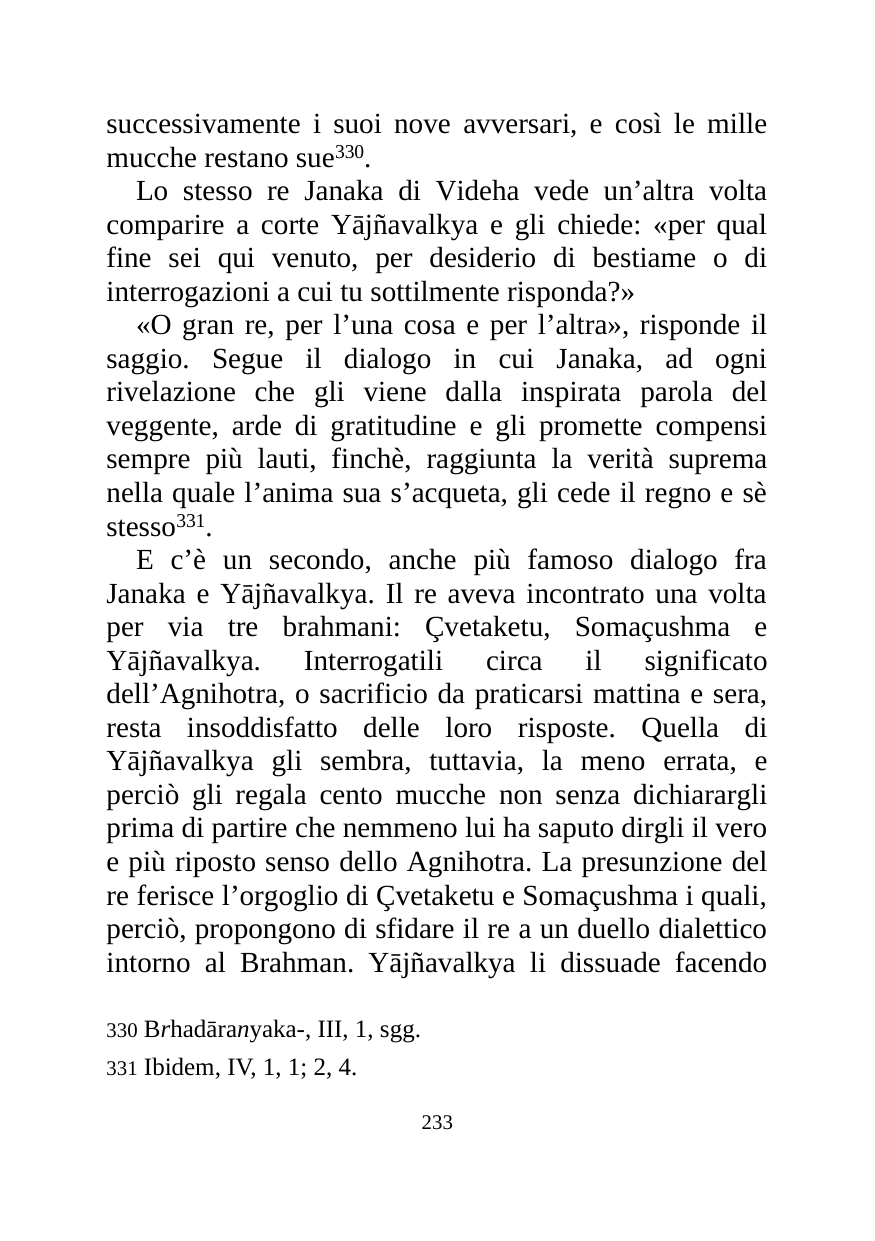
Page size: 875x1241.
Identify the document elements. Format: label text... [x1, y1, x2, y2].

text Ibidem, IV, 1, 1; 2, 4. [106, 1052, 768, 1080]
text «O gran re, per l’una cosa e per l’altra», risponde il saggio. Segue il dialogo in cui Janaka, ad ogni rivelazione che gli viene dalla inspirata parola del veggente, arde di gratitudine e gli promette compensi sempre più lauti, finchè, raggiunta la verità suprema nella quale l’anima sua s’acqueta, gli cede il regno e sè stesso. [106, 307, 768, 542]
text Brhadāranyaka-, III, 1, sgg. [106, 1014, 768, 1043]
text E c’è un secondo, anche più famoso dialogo fra Janaka e Yājñavalkya. Il re aveva incontrato una volta per via tre brahmani: Çvetaketu, Somaçushma e Yājñavalkya. Interrogatili circa il significato dell’Agnihotra, o sacrificio da praticarsi mattina e sera, resta insoddisfatto delle loro risposte. Quella di Yājñavalkya gli sembra, tuttavia, la meno errata, e perciò gli regala cento mucche non senza dichiarargli prima di partire che nemmeno lui ha saputo dirgli il vero e più riposto senso dello Agnihotra. La presunzione del re ferisce l’orgoglio di Çvetaketu e Somaçushma i quali, perciò, propongono di sfidare il re a un duello dialettico intorno al Brahman. Yājñavalkya li dissuade facendo [106, 542, 768, 978]
text successivamente i suoi nove avversari, e così le mille mucche restano sue. [106, 106, 768, 173]
text Lo stesso re Janaka di Videha vede un’altra volta comparire a corte Yājñavalkya e gli chiede: «per qual fine sei qui venuto, per desiderio di bestiame o di interrogazioni a cui tu sottilmente risponda?» [106, 173, 768, 307]
